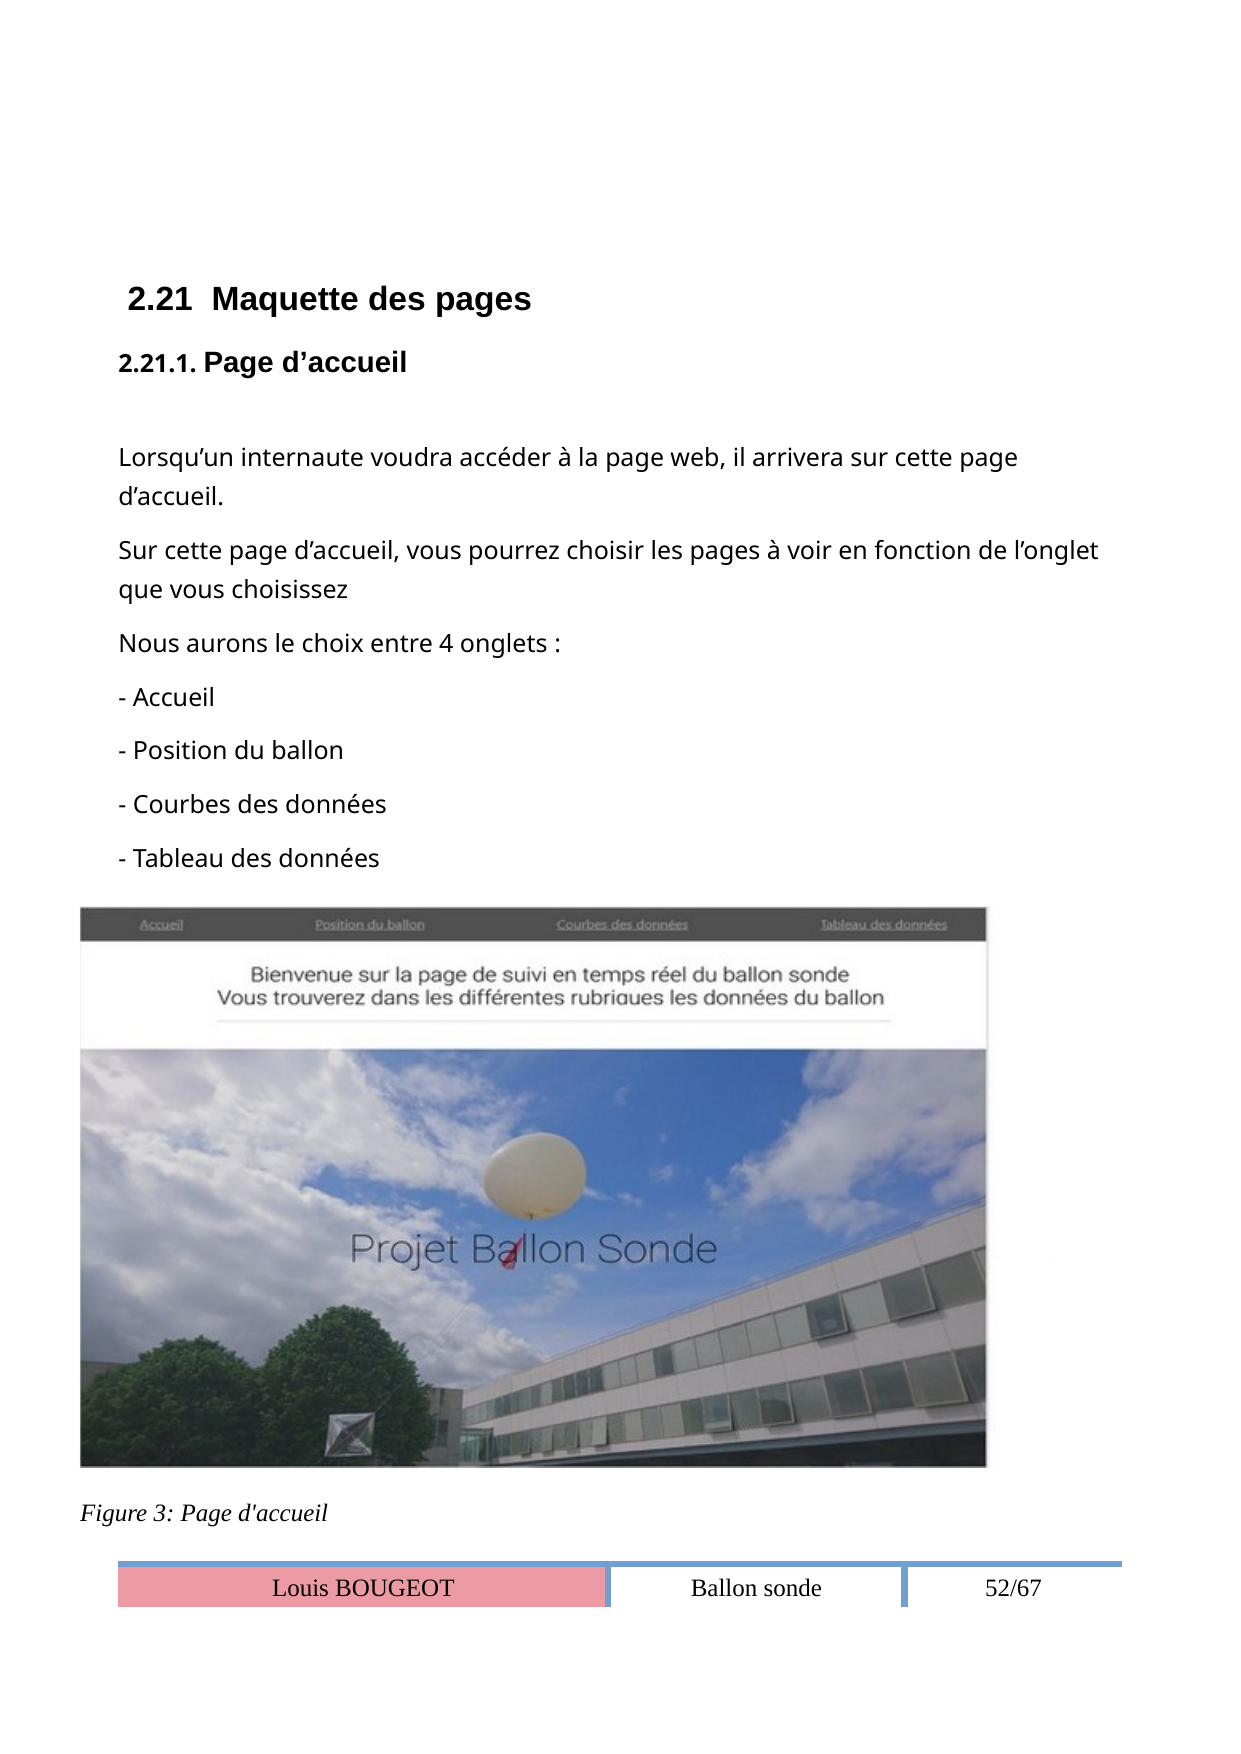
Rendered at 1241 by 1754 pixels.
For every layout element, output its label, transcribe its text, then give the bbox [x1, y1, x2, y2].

text Lorsqu’un internaute voudra accéder à la page web, il arrivera sur cette page d’accueil. [118, 439, 1122, 513]
text - Courbes des données [118, 787, 1122, 821]
text Sur cette page d’accueil, vous pourrez choisir les pages à voir en fonction de l’onglet que vous choisissez [118, 532, 1122, 606]
picture [79, 906, 1051, 1468]
subtitle Maquette des pages [118, 279, 1122, 318]
text - Accueil [118, 679, 1122, 713]
text Nous aurons le choix entre 4 onglets : [118, 625, 1122, 659]
text Figure 3: Page d'accueil [80, 1498, 1070, 1527]
text - Tableau des données [118, 840, 1122, 874]
text - Position du ballon [118, 733, 1122, 767]
subtitle Page d’accueil [118, 345, 1122, 379]
